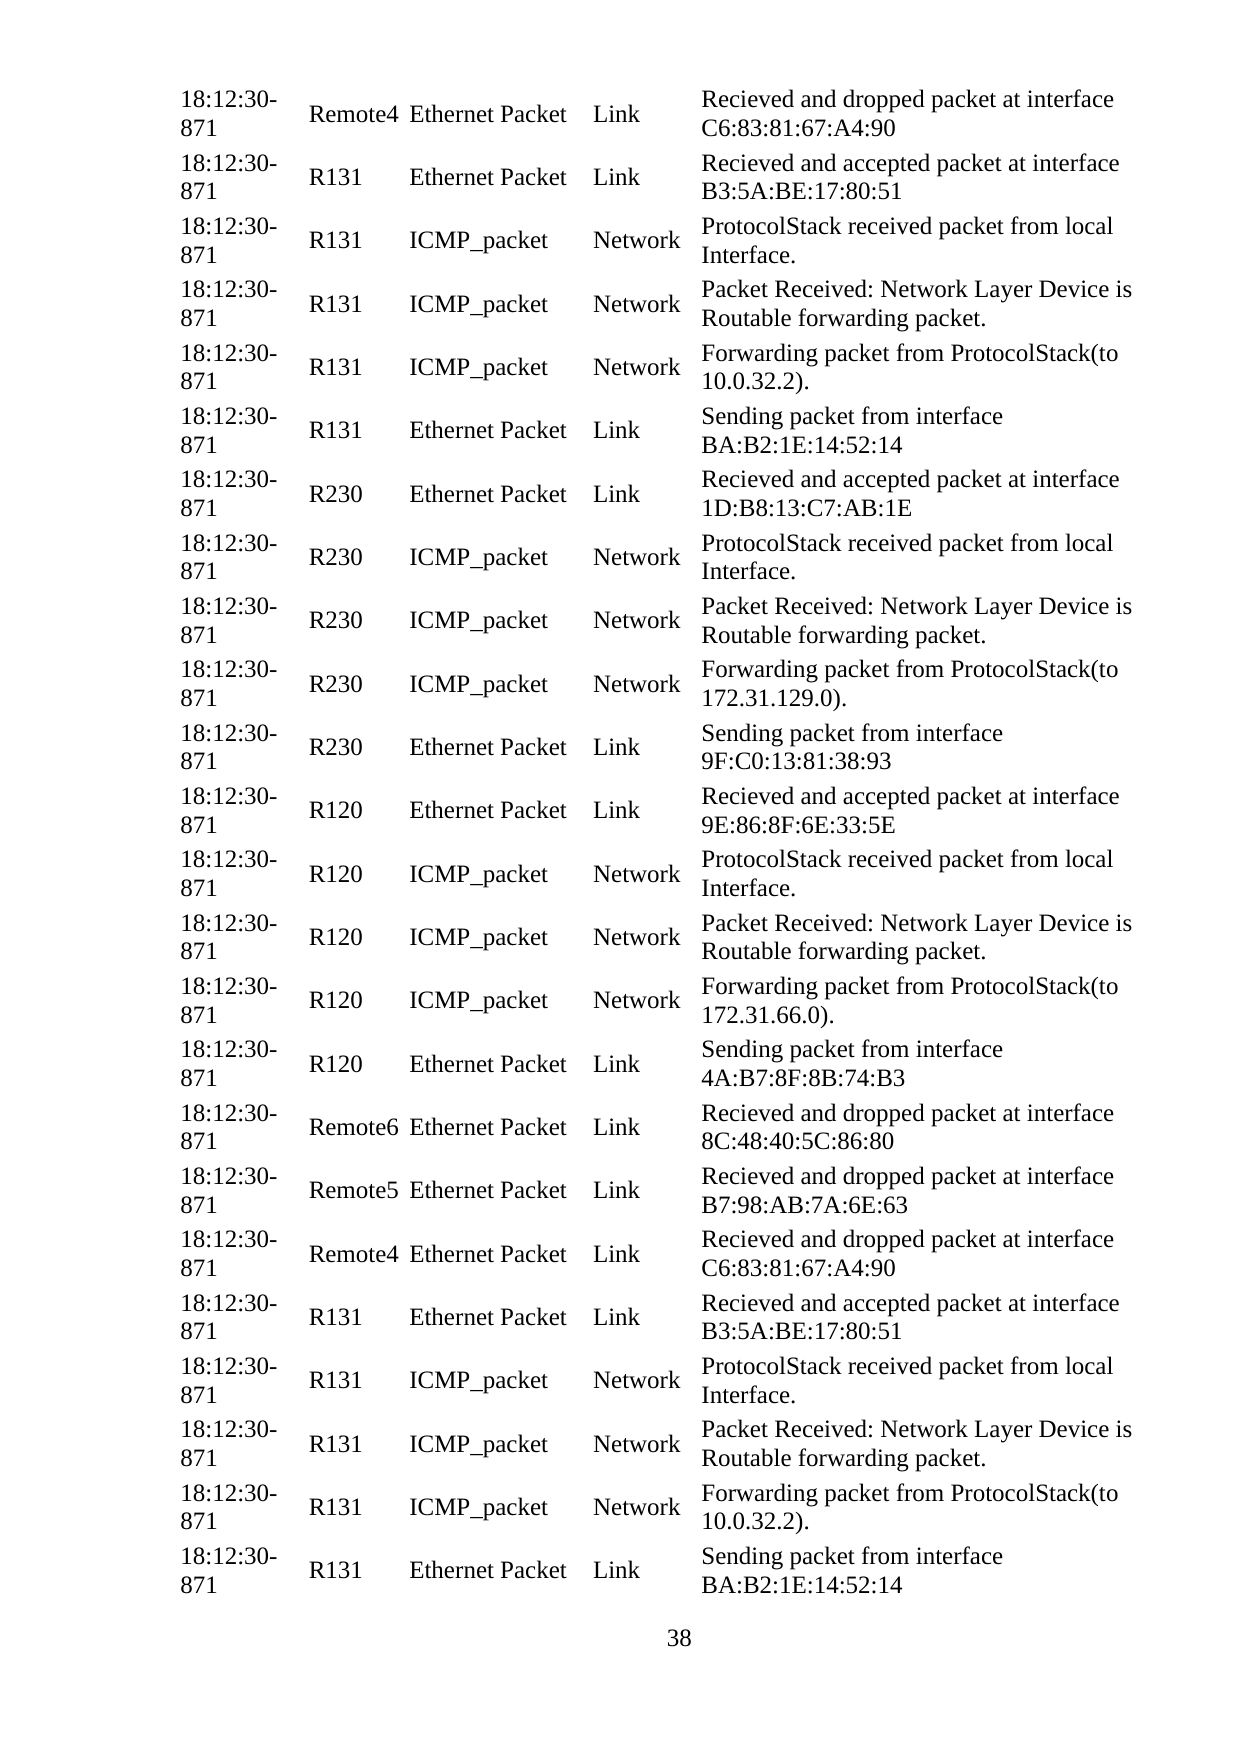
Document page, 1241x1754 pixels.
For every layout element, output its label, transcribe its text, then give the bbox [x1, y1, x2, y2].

table_cell Network [590, 1475, 698, 1538]
table_cell 18:12:30-871 [177, 968, 306, 1031]
table_cell Sending packet from interface BA:B2:1E:14:52:14 [698, 1538, 1181, 1601]
table_cell Link [590, 1095, 698, 1158]
table_cell Link [590, 715, 698, 778]
table_cell Ethernet Packet [406, 715, 590, 778]
table_cell ProtocolStack received packet from local Interface. [698, 1348, 1181, 1411]
table_cell 18:12:30-871 [177, 208, 306, 271]
table_cell Network [590, 905, 698, 968]
table_cell Network [590, 651, 698, 715]
table_cell Packet Received: Network Layer Device is Routable forwarding packet. [698, 271, 1181, 335]
table_cell ICMP_packet [406, 905, 590, 968]
table_cell Forwarding packet from ProtocolStack(to 172.31.129.0). [698, 651, 1181, 715]
table_cell 18:12:30-871 [177, 1411, 306, 1475]
table_cell 18:12:30-871 [177, 335, 306, 398]
table_cell Packet Received: Network Layer Device is Routable forwarding packet. [698, 905, 1181, 968]
table_cell Ethernet Packet [406, 398, 590, 461]
table_cell Link [590, 1221, 698, 1285]
table_cell 18:12:30-871 [177, 1031, 306, 1095]
table_cell Network [590, 208, 698, 271]
table_cell ICMP_packet [406, 588, 590, 651]
table_cell Recieved and accepted packet at interface B3:5A:BE:17:80:51 [698, 145, 1181, 208]
table_cell R131 [306, 208, 406, 271]
table_cell Recieved and dropped packet at interface C6:83:81:67:A4:90 [698, 1221, 1181, 1285]
table_cell 18:12:30-871 [177, 1348, 306, 1411]
table_cell Network [590, 588, 698, 651]
table_cell Link [590, 1285, 698, 1348]
table_cell 18:12:30-871 [177, 588, 306, 651]
table_cell Link [590, 1538, 698, 1601]
table_cell Network [590, 525, 698, 588]
table_cell ICMP_packet [406, 841, 590, 905]
table_cell Ethernet Packet [406, 1538, 590, 1601]
table_cell 18:12:30-871 [177, 778, 306, 841]
table_cell 18:12:30-871 [177, 1221, 306, 1285]
table_cell 18:12:30-871 [177, 1475, 306, 1538]
table_cell R131 [306, 1348, 406, 1411]
table_cell Link [590, 778, 698, 841]
table_cell ICMP_packet [406, 1411, 590, 1475]
table_cell Sending packet from interface BA:B2:1E:14:52:14 [698, 398, 1181, 461]
table_cell Network [590, 335, 698, 398]
table_cell R131 [306, 1475, 406, 1538]
table_cell 18:12:30-871 [177, 715, 306, 778]
table_cell Link [590, 1031, 698, 1095]
table_cell ICMP_packet [406, 525, 590, 588]
table_cell Recieved and accepted packet at interface B3:5A:BE:17:80:51 [698, 1285, 1181, 1348]
table_cell Forwarding packet from ProtocolStack(to 10.0.32.2). [698, 335, 1181, 398]
table_cell Network [590, 1411, 698, 1475]
table_cell 18:12:30-871 [177, 1158, 306, 1221]
table_cell Ethernet Packet [406, 81, 590, 145]
table_cell R120 [306, 1031, 406, 1095]
table_cell Link [590, 145, 698, 208]
table_cell 18:12:30-871 [177, 1285, 306, 1348]
table_cell 18:12:30-871 [177, 145, 306, 208]
table_cell Network [590, 1348, 698, 1411]
table_cell 18:12:30-871 [177, 841, 306, 905]
table_cell ICMP_packet [406, 651, 590, 715]
table_cell R120 [306, 778, 406, 841]
table_cell Link [590, 1158, 698, 1221]
table_cell Ethernet Packet [406, 1221, 590, 1285]
table_cell ICMP_packet [406, 208, 590, 271]
table_cell Recieved and accepted packet at interface 9E:86:8F:6E:33:5E [698, 778, 1181, 841]
table_cell Ethernet Packet [406, 461, 590, 525]
table_cell Link [590, 81, 698, 145]
table_cell Ethernet Packet [406, 1031, 590, 1095]
table_cell Remote4 [306, 1221, 406, 1285]
table_cell Remote4 [306, 81, 406, 145]
table_cell Network [590, 271, 698, 335]
table_cell Forwarding packet from ProtocolStack(to 10.0.32.2). [698, 1475, 1181, 1538]
table_cell Ethernet Packet [406, 1095, 590, 1158]
table_cell Remote5 [306, 1158, 406, 1221]
table_cell R230 [306, 588, 406, 651]
table_cell R120 [306, 905, 406, 968]
table_cell 18:12:30-871 [177, 1538, 306, 1601]
table_cell R230 [306, 525, 406, 588]
table_cell Recieved and dropped packet at interface B7:98:AB:7A:6E:63 [698, 1158, 1181, 1221]
table_cell Recieved and accepted packet at interface 1D:B8:13:C7:AB:1E [698, 461, 1181, 525]
table_cell R131 [306, 1285, 406, 1348]
table_cell R131 [306, 398, 406, 461]
table_cell R131 [306, 145, 406, 208]
table_cell 18:12:30-871 [177, 905, 306, 968]
table_cell Recieved and dropped packet at interface 8C:48:40:5C:86:80 [698, 1095, 1181, 1158]
table_cell 18:12:30-871 [177, 651, 306, 715]
table_cell 18:12:30-871 [177, 1095, 306, 1158]
table_cell ProtocolStack received packet from local Interface. [698, 841, 1181, 905]
table_cell Sending packet from interface 9F:C0:13:81:38:93 [698, 715, 1181, 778]
table_cell ICMP_packet [406, 1348, 590, 1411]
table_cell ICMP_packet [406, 335, 590, 398]
table_cell 18:12:30-871 [177, 398, 306, 461]
table_cell R230 [306, 715, 406, 778]
table_cell 18:12:30-871 [177, 461, 306, 525]
table_cell Ethernet Packet [406, 778, 590, 841]
table_cell R120 [306, 968, 406, 1031]
table_cell Ethernet Packet [406, 145, 590, 208]
table_cell ICMP_packet [406, 271, 590, 335]
table_cell 18:12:30-871 [177, 271, 306, 335]
table_cell ProtocolStack received packet from local Interface. [698, 208, 1181, 271]
table_cell R230 [306, 461, 406, 525]
table_cell 18:12:30-871 [177, 525, 306, 588]
table_cell Ethernet Packet [406, 1158, 590, 1221]
table_cell ProtocolStack received packet from local Interface. [698, 525, 1181, 588]
table_cell Network [590, 968, 698, 1031]
table_cell Link [590, 461, 698, 525]
table_cell Packet Received: Network Layer Device is Routable forwarding packet. [698, 588, 1181, 651]
table_cell Recieved and dropped packet at interface C6:83:81:67:A4:90 [698, 81, 1181, 145]
table_cell R131 [306, 1411, 406, 1475]
table_cell Network [590, 841, 698, 905]
table_cell 18:12:30-871 [177, 81, 306, 145]
table_cell Forwarding packet from ProtocolStack(to 172.31.66.0). [698, 968, 1181, 1031]
table_cell R230 [306, 651, 406, 715]
table_cell Packet Received: Network Layer Device is Routable forwarding packet. [698, 1411, 1181, 1475]
table_cell R131 [306, 271, 406, 335]
table_cell ICMP_packet [406, 968, 590, 1031]
table_cell Link [590, 398, 698, 461]
table_cell Ethernet Packet [406, 1285, 590, 1348]
table_cell ICMP_packet [406, 1475, 590, 1538]
table_cell R131 [306, 1538, 406, 1601]
table_cell Remote6 [306, 1095, 406, 1158]
table_cell Sending packet from interface 4A:B7:8F:8B:74:B3 [698, 1031, 1181, 1095]
table_cell R131 [306, 335, 406, 398]
table_cell R120 [306, 841, 406, 905]
